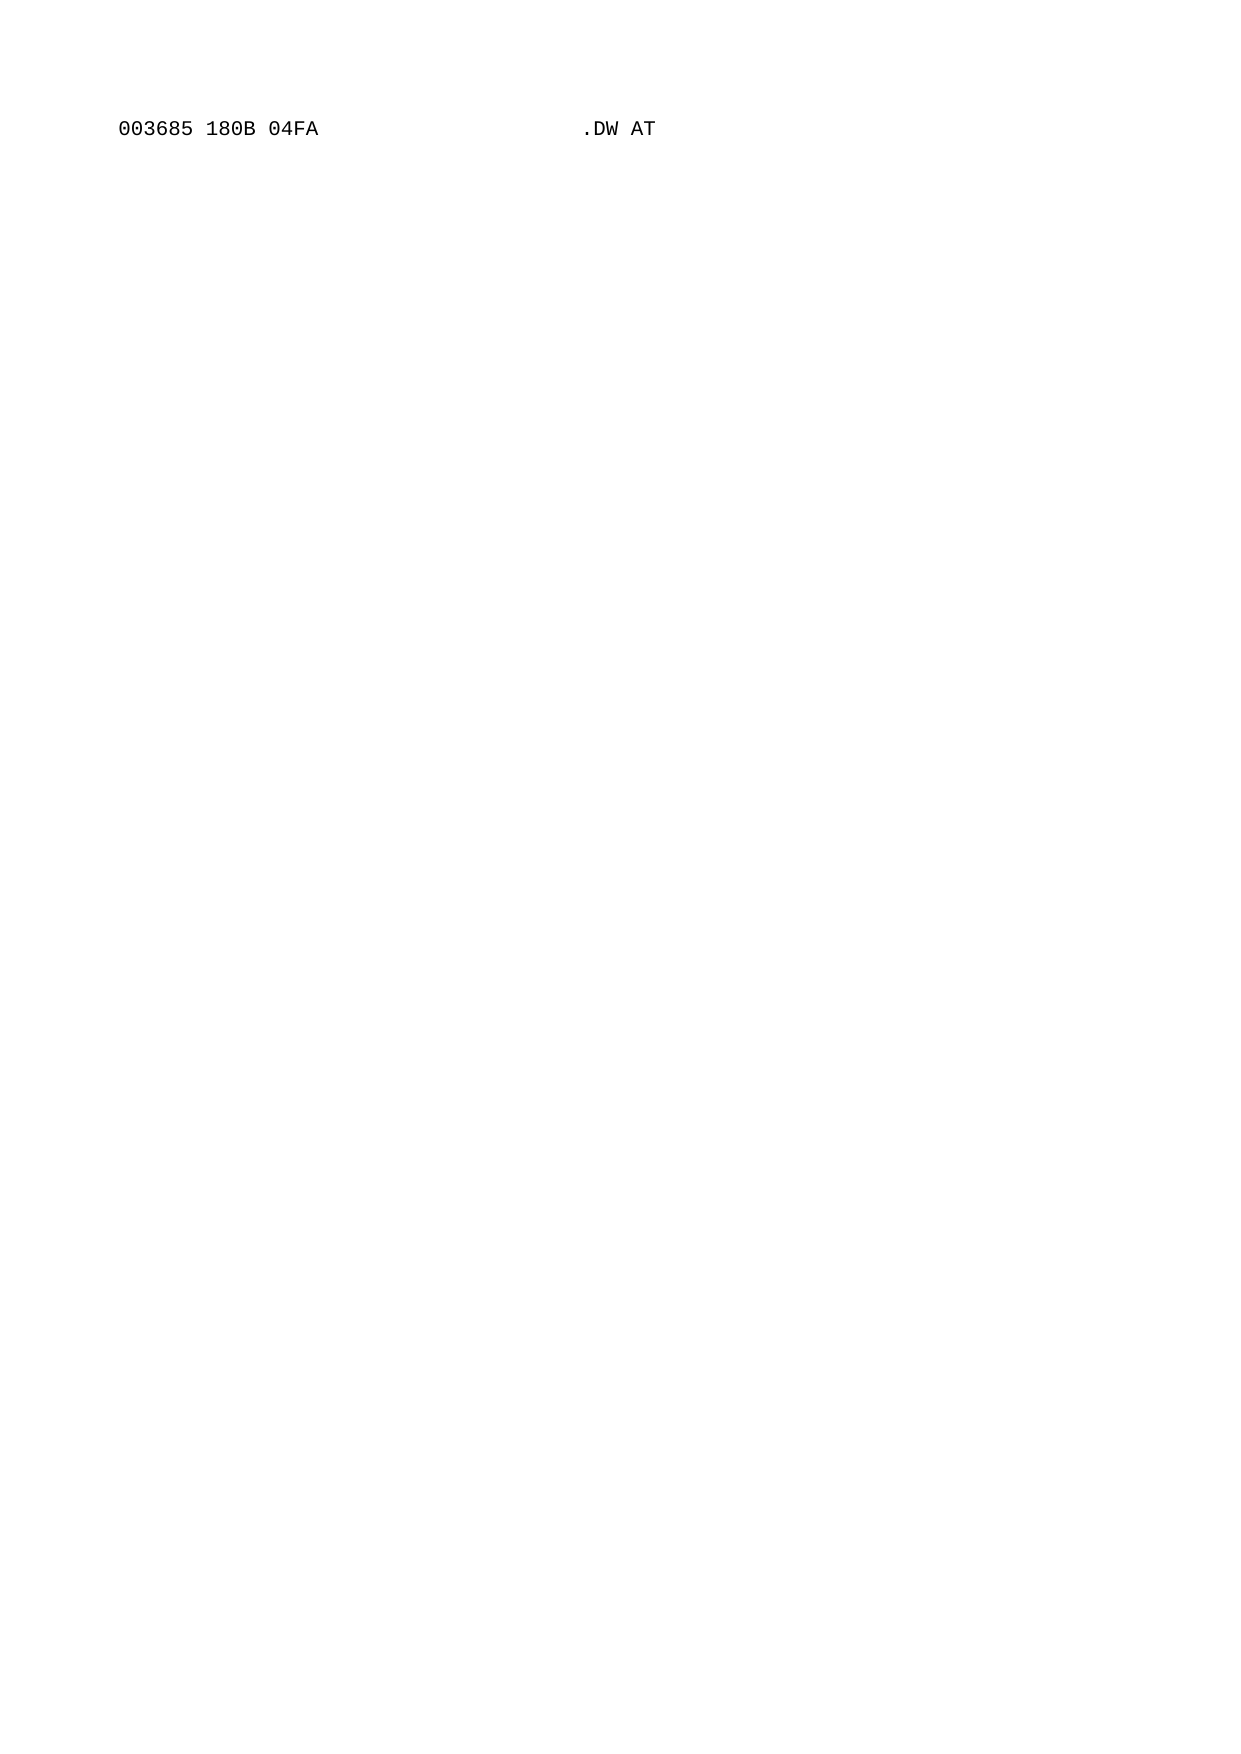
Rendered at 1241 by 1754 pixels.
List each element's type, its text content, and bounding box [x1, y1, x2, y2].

text 003685 180B 04FA .DW AT [118, 118, 1122, 142]
